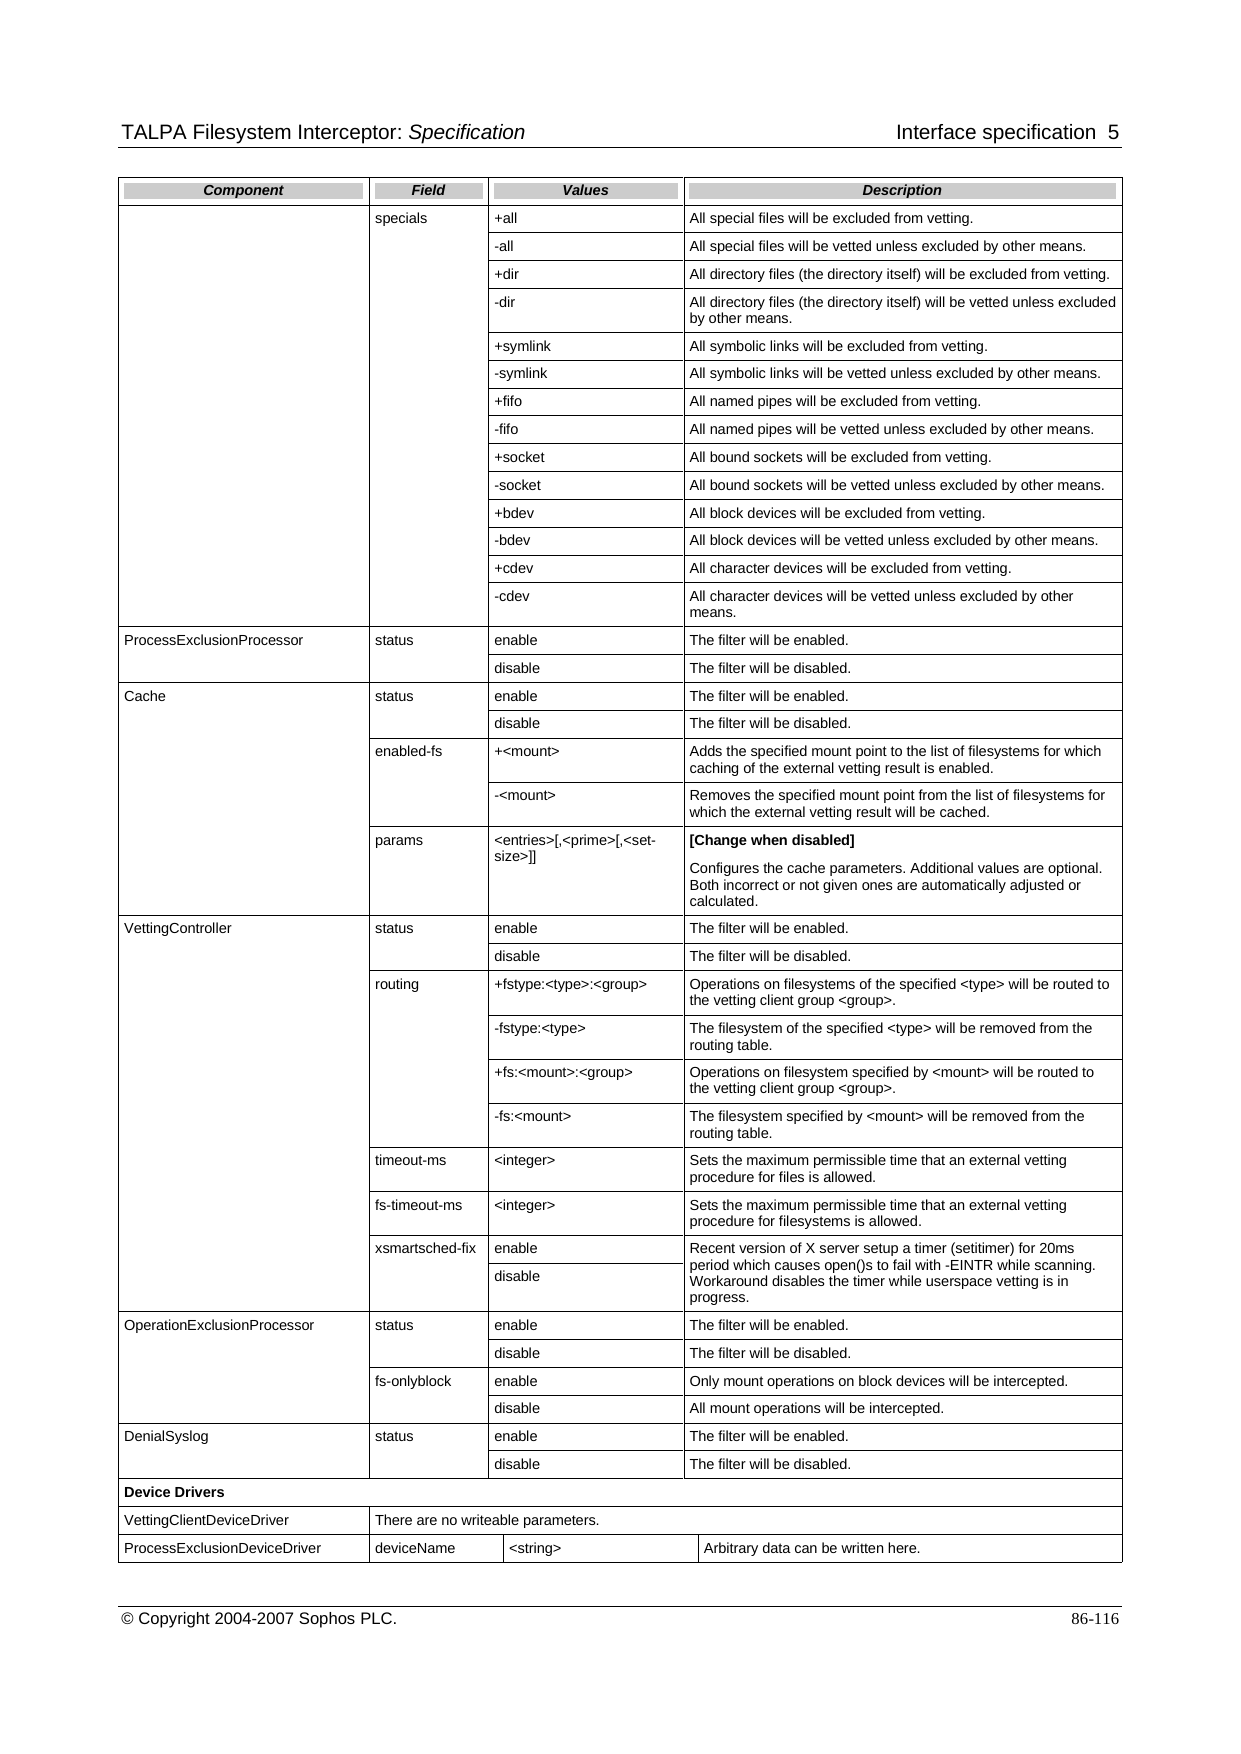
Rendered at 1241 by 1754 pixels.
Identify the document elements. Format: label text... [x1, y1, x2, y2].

table_cell All character devices will be vetted unless excluded by other means. [685, 583, 1122, 626]
table_cell [Change when disabled] Configures the cache parameters. Additional values are optional. Both incorrect or not given ones are automatically adjusted or calculated. [685, 827, 1122, 915]
table_cell status [370, 1424, 488, 1478]
table_cell disable [489, 1451, 683, 1478]
table_cell All mount operations will be intercepted. [685, 1396, 1122, 1423]
table_cell disable [489, 1396, 683, 1423]
table_cell All directory files (the directory itself) will be vetted unless excluded by other means. [685, 289, 1122, 332]
table_cell -bdev [489, 528, 683, 555]
table_header All special files will be excluded from vetting. [685, 206, 1122, 232]
table_cell VettingClientDeviceDriver [119, 1507, 369, 1534]
table_cell enabled-fs [370, 739, 488, 826]
table_cell All block devices will be excluded from vetting. [685, 500, 1122, 527]
table_cell disable [489, 1340, 683, 1367]
table_header enable [489, 683, 683, 710]
table_cell All symbolic links will be vetted unless excluded by other means. [685, 361, 1122, 388]
table_header Only mount operations on block devices will be intercepted. [685, 1368, 1122, 1395]
table_cell deviceName [370, 1535, 503, 1562]
table_cell <integer> [489, 1148, 683, 1191]
table_cell disable [489, 655, 683, 682]
table_header enable [489, 1424, 683, 1450]
table_cell All directory files (the directory itself) will be excluded from vetting. [685, 261, 1122, 288]
table_cell All bound sockets will be excluded from vetting. [685, 444, 1122, 471]
table_cell status [370, 627, 488, 682]
table_cell The filesystem specified by <mount> will be removed from the routing table. [685, 1104, 1122, 1147]
table_cell All symbolic links will be excluded from vetting. [685, 333, 1122, 360]
table_cell DenialSyslog [119, 1424, 369, 1478]
table_cell +symlink [489, 333, 683, 360]
table_header The filter will be enabled. [685, 627, 1122, 654]
table_cell Operations on filesystem specified by <mount> will be routed to the vetting client group <group>. [685, 1060, 1122, 1103]
table_header enable [489, 1312, 683, 1339]
table_cell -fstype:<type> [489, 1016, 683, 1059]
table_cell The filesystem of the specified <type> will be removed from the routing table. [685, 1016, 1122, 1059]
table_cell The filter will be disabled. [685, 1340, 1122, 1367]
table_cell All character devices will be excluded from vetting. [685, 556, 1122, 582]
table_header The filter will be enabled. [685, 683, 1122, 710]
table_cell The filter will be disabled. [685, 655, 1122, 682]
table_header status [370, 1312, 488, 1367]
table_cell All special files will be vetted unless excluded by other means. [685, 233, 1122, 260]
table_cell +socket [489, 444, 683, 471]
table_cell -symlink [489, 361, 683, 388]
table_header enable [489, 1236, 683, 1263]
table_cell disable [489, 1264, 683, 1311]
table_header Component [119, 178, 369, 205]
table_cell <integer> [489, 1192, 683, 1235]
table_cell +bdev [489, 500, 683, 527]
table_cell +fs:<mount>:<group> [489, 1060, 683, 1103]
table_cell There are no writeable parameters. [370, 1507, 1122, 1534]
table_cell -<mount> [489, 783, 683, 826]
table_cell disable [489, 711, 683, 738]
table_cell fs-timeout-ms [370, 1192, 488, 1235]
table_cell disable [489, 944, 683, 970]
table_cell params [370, 827, 488, 915]
table_cell -fs:<mount> [489, 1104, 683, 1147]
table_cell OperationExclusionProcessor [119, 1312, 369, 1423]
table_cell -fifo [489, 416, 683, 443]
table_cell routing [370, 971, 488, 1147]
table_header Operations on filesystems of the specified <type> will be routed to the vetting client group <group>. [685, 971, 1122, 1015]
table_header The filter will be enabled. [685, 1312, 1122, 1339]
table_cell Cache [119, 683, 369, 915]
table_header Values [489, 178, 683, 205]
table_cell [119, 206, 369, 626]
table_header Description [685, 178, 1122, 205]
table_cell Sets the maximum permissible time that an external vetting procedure for filesystems is allowed. [685, 1192, 1122, 1235]
table_cell -cdev [489, 583, 683, 626]
table_cell The filter will be disabled. [685, 1451, 1122, 1478]
table_cell fs-onlyblock [370, 1368, 488, 1423]
table_cell VettingController [119, 916, 369, 1311]
table_cell <string> [504, 1535, 698, 1562]
table_header Field [370, 178, 488, 205]
table_cell timeout-ms [370, 1148, 488, 1191]
table_header enable [489, 916, 683, 943]
table_header enable [489, 627, 683, 654]
table_cell +dir [489, 261, 683, 288]
table_cell <entries>[,<prime>[,<set-size>]] [489, 827, 683, 915]
table_cell All named pipes will be excluded from vetting. [685, 389, 1122, 415]
table_cell Sets the maximum permissible time that an external vetting procedure for files is allowed. [685, 1148, 1122, 1191]
table_cell Device Drivers [119, 1479, 1122, 1506]
table_cell All bound sockets will be vetted unless excluded by other means. [685, 472, 1122, 499]
table_header The filter will be enabled. [685, 1424, 1122, 1450]
table_header +all [489, 206, 683, 232]
table_cell All named pipes will be vetted unless excluded by other means. [685, 416, 1122, 443]
table_cell Removes the specified mount point from the list of filesystems for which the external vetting result will be cached. [685, 783, 1122, 826]
table_cell ProcessExclusionDeviceDriver [119, 1535, 369, 1562]
table_header enable [489, 1368, 683, 1395]
table_header status [370, 683, 488, 738]
table_cell The filter will be disabled. [685, 711, 1122, 738]
table_cell +cdev [489, 556, 683, 582]
table_cell Arbitrary data can be written here. [699, 1535, 1122, 1562]
table_cell All block devices will be vetted unless excluded by other means. [685, 528, 1122, 555]
table_header The filter will be enabled. [685, 916, 1122, 943]
table_cell The filter will be disabled. [685, 944, 1122, 970]
table_cell xsmartsched-fix [370, 1236, 488, 1311]
table_cell +fifo [489, 389, 683, 415]
table_cell Recent version of X server setup a timer (setitimer) for 20ms period which causes open()s to fail with -EINTR while scanning. Workaround disables the timer while userspace vetting is in progress. [685, 1236, 1122, 1311]
table_header Adds the specified mount point to the list of filesystems for which caching of the external vetting result is enabled. [685, 739, 1122, 782]
table_cell -all [489, 233, 683, 260]
table_cell -dir [489, 289, 683, 332]
table_header +<mount> [489, 739, 683, 782]
table_cell specials [370, 206, 488, 626]
table_cell ProcessExclusionProcessor [119, 627, 369, 682]
table_header +fstype:<type>:<group> [489, 971, 683, 1015]
table_header status [370, 916, 488, 970]
table_cell -socket [489, 472, 683, 499]
